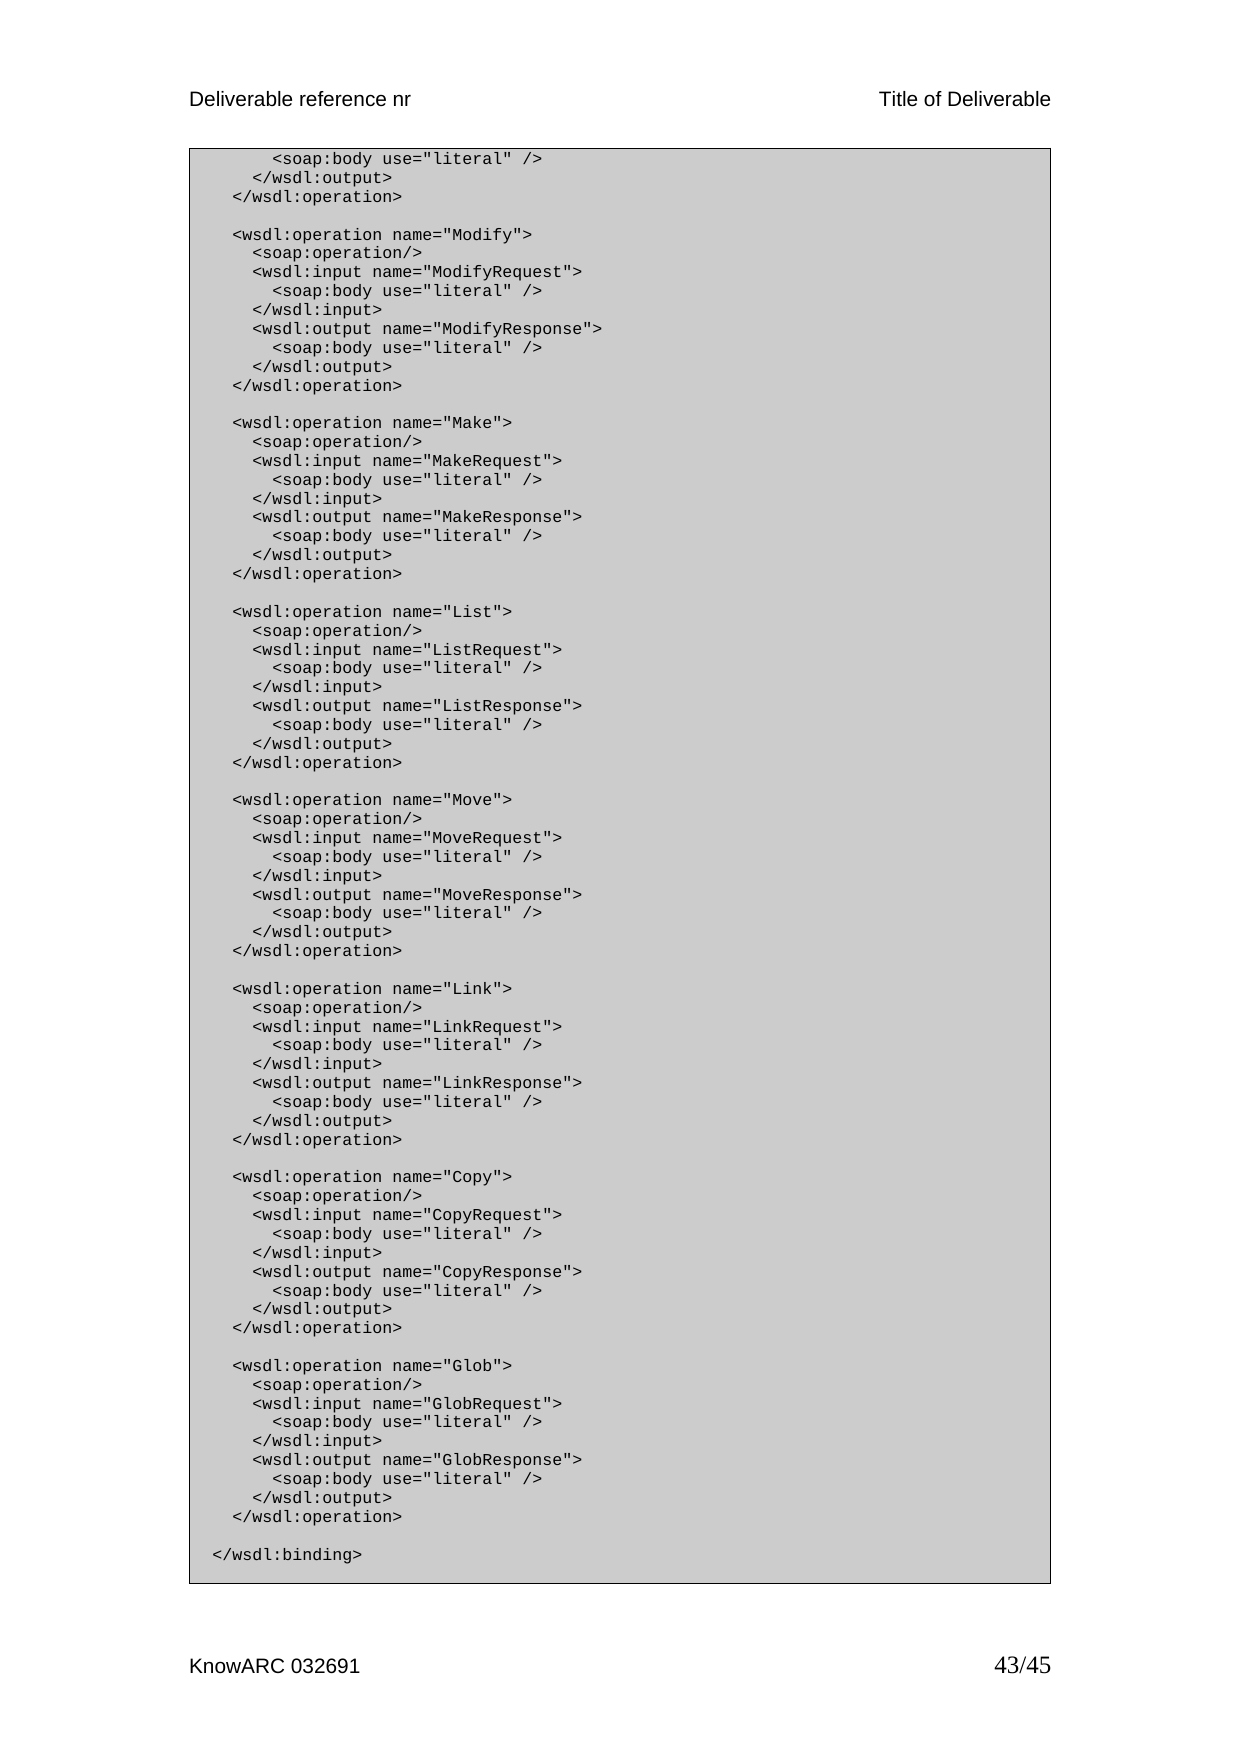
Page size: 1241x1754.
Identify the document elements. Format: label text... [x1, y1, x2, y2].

text </wsdl:input> [190, 298, 1050, 317]
text </wsdl:output> [190, 355, 1050, 374]
text </wsdl:operation> [190, 562, 1050, 581]
text <soap:body use="literal" /> [190, 1467, 1050, 1486]
text </wsdl:output> [190, 167, 1050, 185]
text <wsdl:output name="ListResponse"> [190, 694, 1050, 713]
text <soap:body use="literal" /> [190, 280, 1050, 298]
text <wsdl:operation name="Glob"> [190, 1354, 1050, 1373]
text <wsdl:input name="CopyRequest"> [190, 1203, 1050, 1222]
text <soap:body use="literal" /> [190, 1279, 1050, 1298]
text <wsdl:input name="LinkRequest"> [190, 1015, 1050, 1034]
text </wsdl:binding> [190, 1543, 1050, 1562]
text <soap:operation/> [190, 431, 1050, 449]
text <soap:body use="literal" /> [190, 1090, 1050, 1109]
text <soap:body use="literal" /> [190, 845, 1050, 864]
text <soap:operation/> [190, 996, 1050, 1015]
text <wsdl:operation name="List"> [190, 600, 1050, 619]
text <wsdl:operation name="Move"> [190, 789, 1050, 808]
text </wsdl:output> [190, 1298, 1050, 1317]
text </wsdl:operation> [190, 185, 1050, 204]
text </wsdl:input> [190, 1430, 1050, 1449]
text <soap:operation/> [190, 619, 1050, 638]
text <soap:body use="literal" /> [190, 336, 1050, 355]
text </wsdl:output> [190, 1486, 1050, 1505]
text </wsdl:operation> [190, 1317, 1050, 1336]
text <wsdl:output name="CopyResponse"> [190, 1260, 1050, 1279]
text <wsdl:input name="GlobRequest"> [190, 1392, 1050, 1411]
text </wsdl:operation> [190, 1505, 1050, 1524]
text </wsdl:input> [190, 1053, 1050, 1072]
text <wsdl:input name="MoveRequest"> [190, 826, 1050, 845]
text <wsdl:output name="MoveResponse"> [190, 883, 1050, 902]
text <wsdl:operation name="Make"> [190, 412, 1050, 431]
text <soap:body use="literal" /> [190, 1222, 1050, 1241]
text </wsdl:input> [190, 864, 1050, 883]
text </wsdl:operation> [190, 374, 1050, 393]
text <wsdl:output name="ModifyResponse"> [190, 317, 1050, 336]
text <soap:body use="literal" /> [190, 525, 1050, 544]
text </wsdl:operation> [190, 939, 1050, 958]
text <wsdl:input name="ListRequest"> [190, 638, 1050, 657]
text <soap:body use="literal" /> [190, 657, 1050, 676]
text </wsdl:output> [190, 544, 1050, 562]
text <soap:operation/> [190, 808, 1050, 826]
text <soap:body use="literal" /> [190, 1034, 1050, 1053]
text <soap:body use="literal" /> [190, 149, 1050, 167]
text </wsdl:output> [190, 732, 1050, 751]
text <wsdl:input name="ModifyRequest"> [190, 261, 1050, 280]
text <wsdl:operation name="Link"> [190, 977, 1050, 996]
text <soap:body use="literal" /> [190, 902, 1050, 921]
text <wsdl:output name="MakeResponse"> [190, 506, 1050, 525]
text </wsdl:operation> [190, 751, 1050, 770]
text <wsdl:output name="GlobResponse"> [190, 1449, 1050, 1467]
text <wsdl:input name="MakeRequest"> [190, 449, 1050, 468]
text </wsdl:output> [190, 921, 1050, 939]
text <soap:body use="literal" /> [190, 1411, 1050, 1430]
text <wsdl:operation name="Modify"> [190, 223, 1050, 242]
text </wsdl:input> [190, 676, 1050, 694]
text <soap:operation/> [190, 1185, 1050, 1203]
text <soap:operation/> [190, 1373, 1050, 1392]
text <wsdl:operation name="Copy"> [190, 1166, 1050, 1185]
text <soap:body use="literal" /> [190, 713, 1050, 732]
text </wsdl:input> [190, 1241, 1050, 1260]
text <wsdl:output name="LinkResponse"> [190, 1072, 1050, 1090]
text </wsdl:operation> [190, 1128, 1050, 1147]
text </wsdl:input> [190, 487, 1050, 506]
text </wsdl:output> [190, 1109, 1050, 1128]
text <soap:operation/> [190, 242, 1050, 261]
text <soap:body use="literal" /> [190, 468, 1050, 487]
